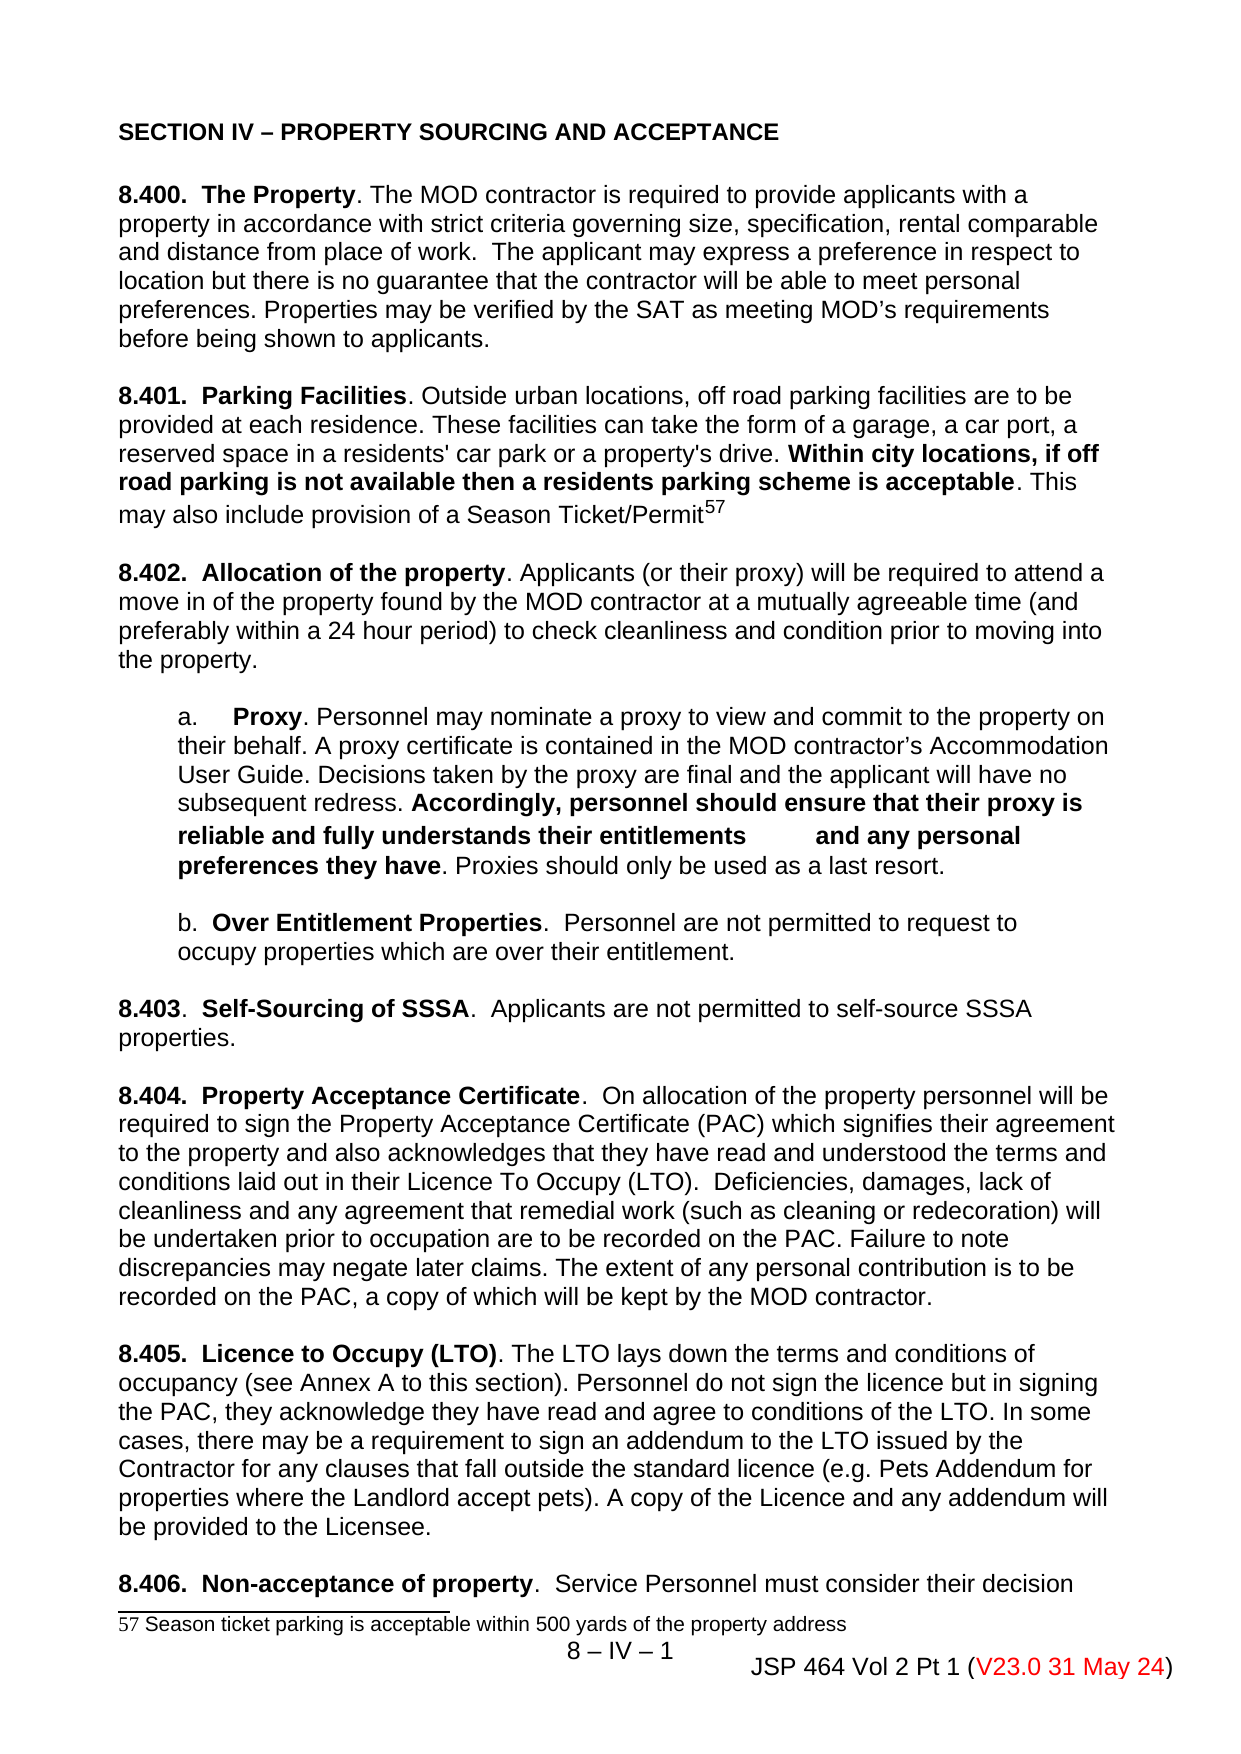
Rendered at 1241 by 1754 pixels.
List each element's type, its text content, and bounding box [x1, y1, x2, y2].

text 8.404. Property Acceptance Certificate. On allocation of the property personnel will be required to sign the Property Acceptance Certificate (PAC) which signifies their agreement to the property and also acknowledges that they have read and understood the terms and conditions laid out in their Licence To Occupy (LTO). Deficiencies, damages, lack of cleanliness and any agreement that remedial work (such as cleaning or redecoration) will be undertaken prior to occupation are to be recorded on the PAC. Failure to note discrepancies may negate later claims. The extent of any personal contribution is to be recorded on the PAC, a copy of which will be kept by the MOD contractor. [118, 1081, 1122, 1311]
text b. Over Entitlement Properties. Personnel are not permitted to request to occupy properties which are over their entitlement. [118, 908, 1122, 966]
text 8.405. Licence to Occupy (LTO). The LTO lays down the terms and conditions of occupancy (see Annex A to this section). Personnel do not sign the licence but in signing the PAC, they acknowledge they have read and agree to conditions of the LTO. In some cases, there may be a requirement to sign an addendum to the LTO issued by the Contractor for any clauses that fall outside the standard licence (e.g. Pets Addendum for properties where the Landlord accept pets). A copy of the Licence and any addendum will be provided to the Licensee. [118, 1339, 1122, 1541]
text 8.403. Self-Sourcing of SSSA. Applicants are not permitted to self-source SSSA properties. [118, 994, 1122, 1052]
text SECTION IV – PROPERTY SOURCING AND ACCEPTANCE [118, 118, 1122, 146]
text Season ticket parking is acceptable within 500 yards of the property address [118, 1612, 1122, 1636]
text 8.400. The Property. The MOD contractor is required to provide applicants with a property in accordance with strict criteria governing size, specification, rental comparable and distance from place of work. The applicant may express a preference in respect to location but there is no guarantee that the contractor will be able to meet personal preferences. Properties may be verified by the SAT as meeting MOD’s requirements before being shown to applicants. [118, 180, 1122, 352]
text 8.402. Allocation of the property. Applicants (or their proxy) will be required to attend a move in of the property found by the MOD contractor at a mutually agreeable time (and preferably within a 24 hour period) to check cleanliness and condition prior to moving into the property. [118, 558, 1122, 673]
text 8.406. Non-acceptance of property. Service Personnel must consider their decision [118, 1569, 1122, 1598]
text a. Proxy. Personnel may nominate a proxy to view and commit to the property on their behalf. A proxy certificate is contained in the MOD contractor’s Accommodation User Guide. Decisions taken by the proxy are final and the applicant will have no subsequent redress. Accordingly, personnel should ensure that their proxy is reliable and fully understands their entitlements and any personal preferences they have. Proxies should only be used as a last resort. [177, 702, 1122, 879]
subtitle 8.401. Parking Facilities. Outside urban locations, off road parking facilities are to be provided at each residence. These facilities can take the form of a garage, a car port, a reserved space in a residents' car park or a property's drive. Within city locations, if off road parking is not available then a residents parking scheme is acceptable. This may also include provision of a Season Ticket/Permit [118, 381, 1122, 529]
